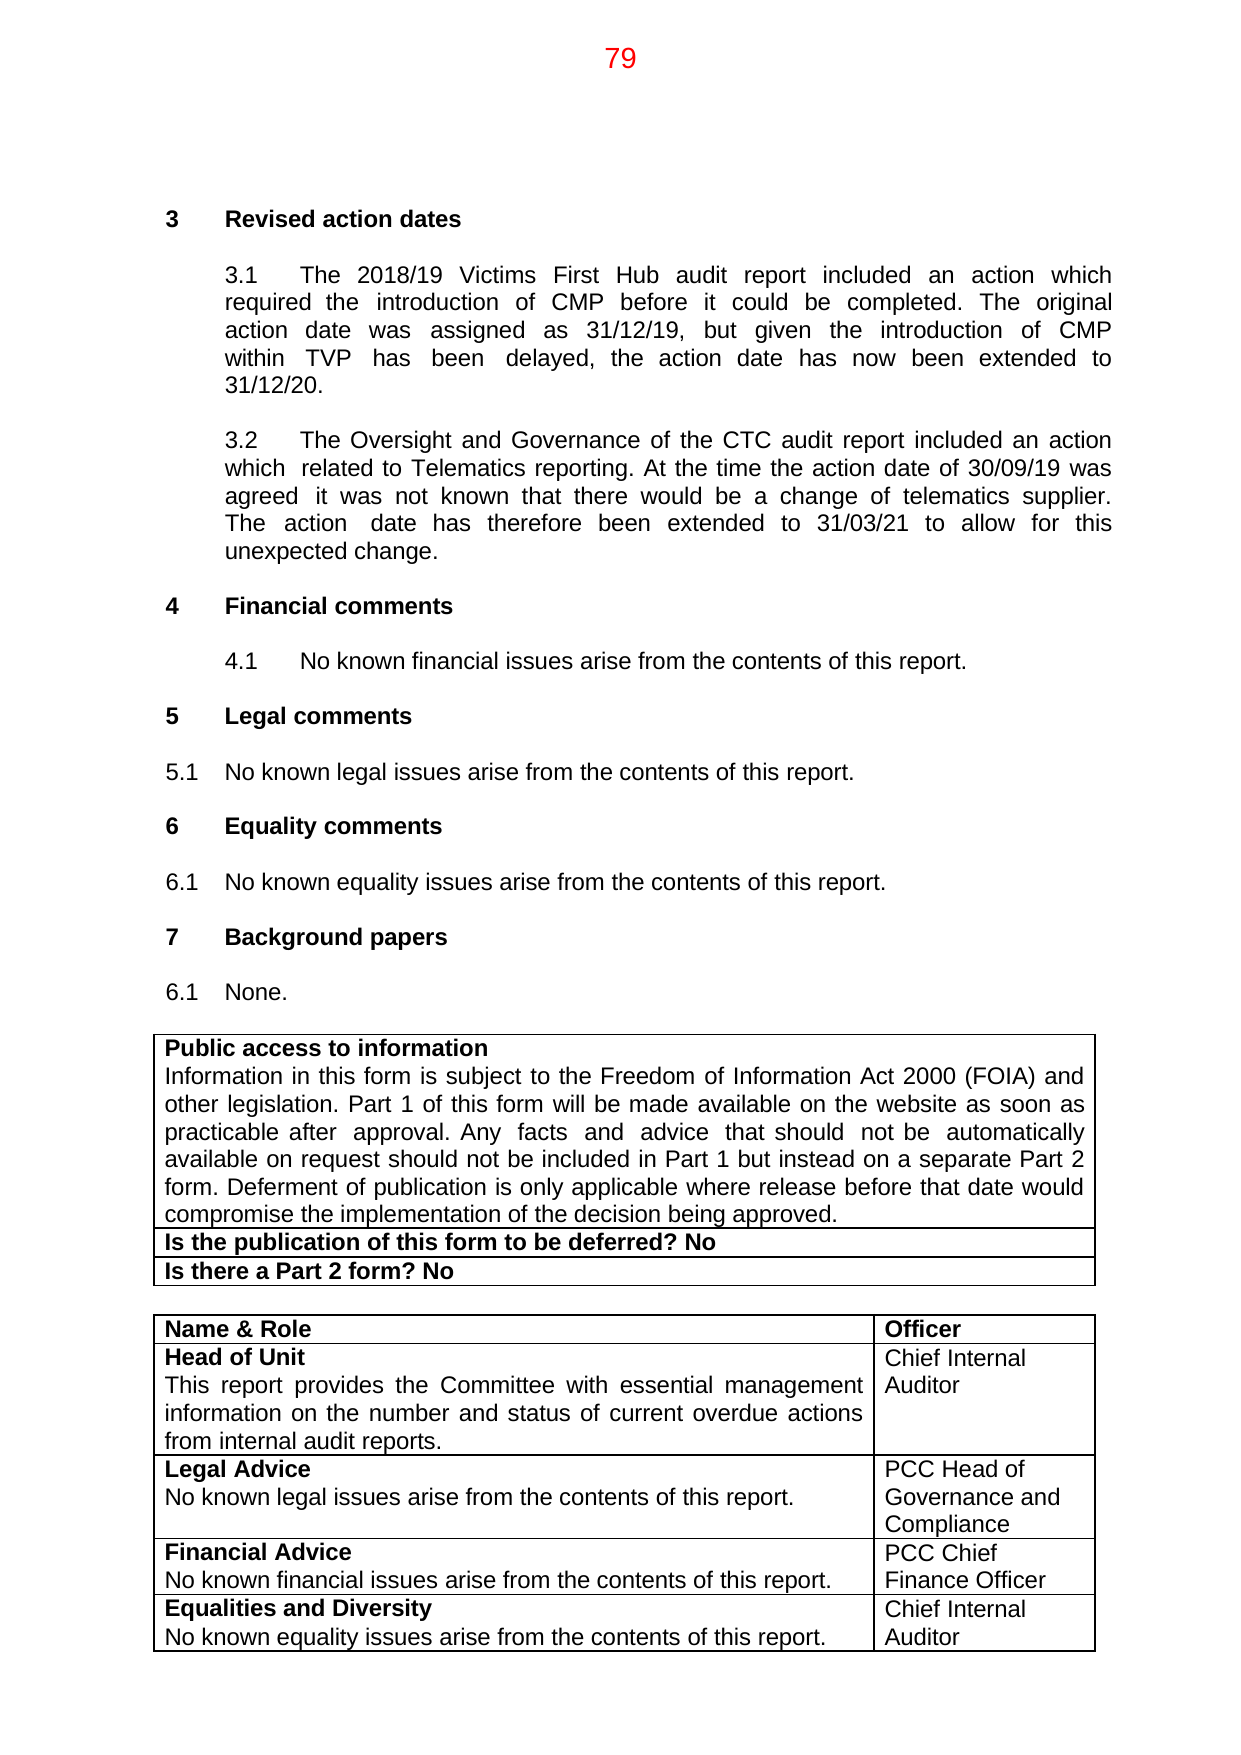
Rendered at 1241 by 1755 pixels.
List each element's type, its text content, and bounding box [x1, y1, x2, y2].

list No known financial issues arise from the contents of this report. [224, 647, 1124, 675]
table_cell Chief Internal Auditor [875, 1595, 1094, 1650]
table_header Public access to information Information in this form is subject to the Freedom of Information Act 2000 (FOIA) and other legislation. Part 1 of this form will be made available on the website as soon as practicable after approval. Any facts and advice that should not be automatically available on request should not be included in Part 1 but instead on a separate Part 2 form. Deferment of publication is only applicable where release before that date would compromise the implementation of the decision being approved. [155, 1035, 1094, 1227]
table_cell Is there a Part 2 form? No [155, 1258, 1094, 1284]
list The 2018/19 Victims First Hub audit report included an action which required the introduction of CMP before it could be completed. The original action date was assigned as 31/12/19, but given the introduction of CMP within TVP has been delayed, the action date has now been extended to 31/12/20. [224, 261, 1112, 399]
list No known equality issues arise from the contents of this report. [165, 868, 1124, 896]
list The Oversight and Governance of the CTC audit report included an action which related to Telematics reporting. At the time the action date of 30/09/19 was agreed it was not known that there would be a change of telematics supplier. The action date has therefore been extended to 31/03/21 to allow for this unexpected change. [224, 426, 1112, 564]
list Legal comments [165, 702, 1124, 729]
table_cell Is the publication of this form to be deferred? No [155, 1229, 1094, 1256]
table_cell Head of Unit This report provides the Committee with essential management information on the number and status of current overdue actions from internal audit reports. [155, 1344, 873, 1454]
table_cell Chief Internal Auditor [875, 1344, 1094, 1454]
list Financial comments [165, 592, 1124, 619]
text 6.1 None. [165, 978, 1124, 1006]
list Background papers [165, 923, 1124, 950]
table_cell Legal Advice No known legal issues arise from the contents of this report. [155, 1456, 873, 1538]
table_cell Financial Advice No known financial issues arise from the contents of this report. [155, 1539, 873, 1594]
table_header Officer [875, 1316, 1094, 1343]
list Equality comments [165, 812, 1124, 840]
list Revised action dates [165, 205, 1124, 233]
list No known legal issues arise from the contents of this report. [165, 757, 1124, 785]
table_cell PCC Head of Governance and Compliance [875, 1456, 1094, 1538]
table_header Name & Role [155, 1316, 873, 1343]
table_cell PCC Chief Finance Officer [875, 1539, 1094, 1594]
table_cell Equalities and Diversity No known equality issues arise from the contents of this report. [155, 1595, 873, 1650]
